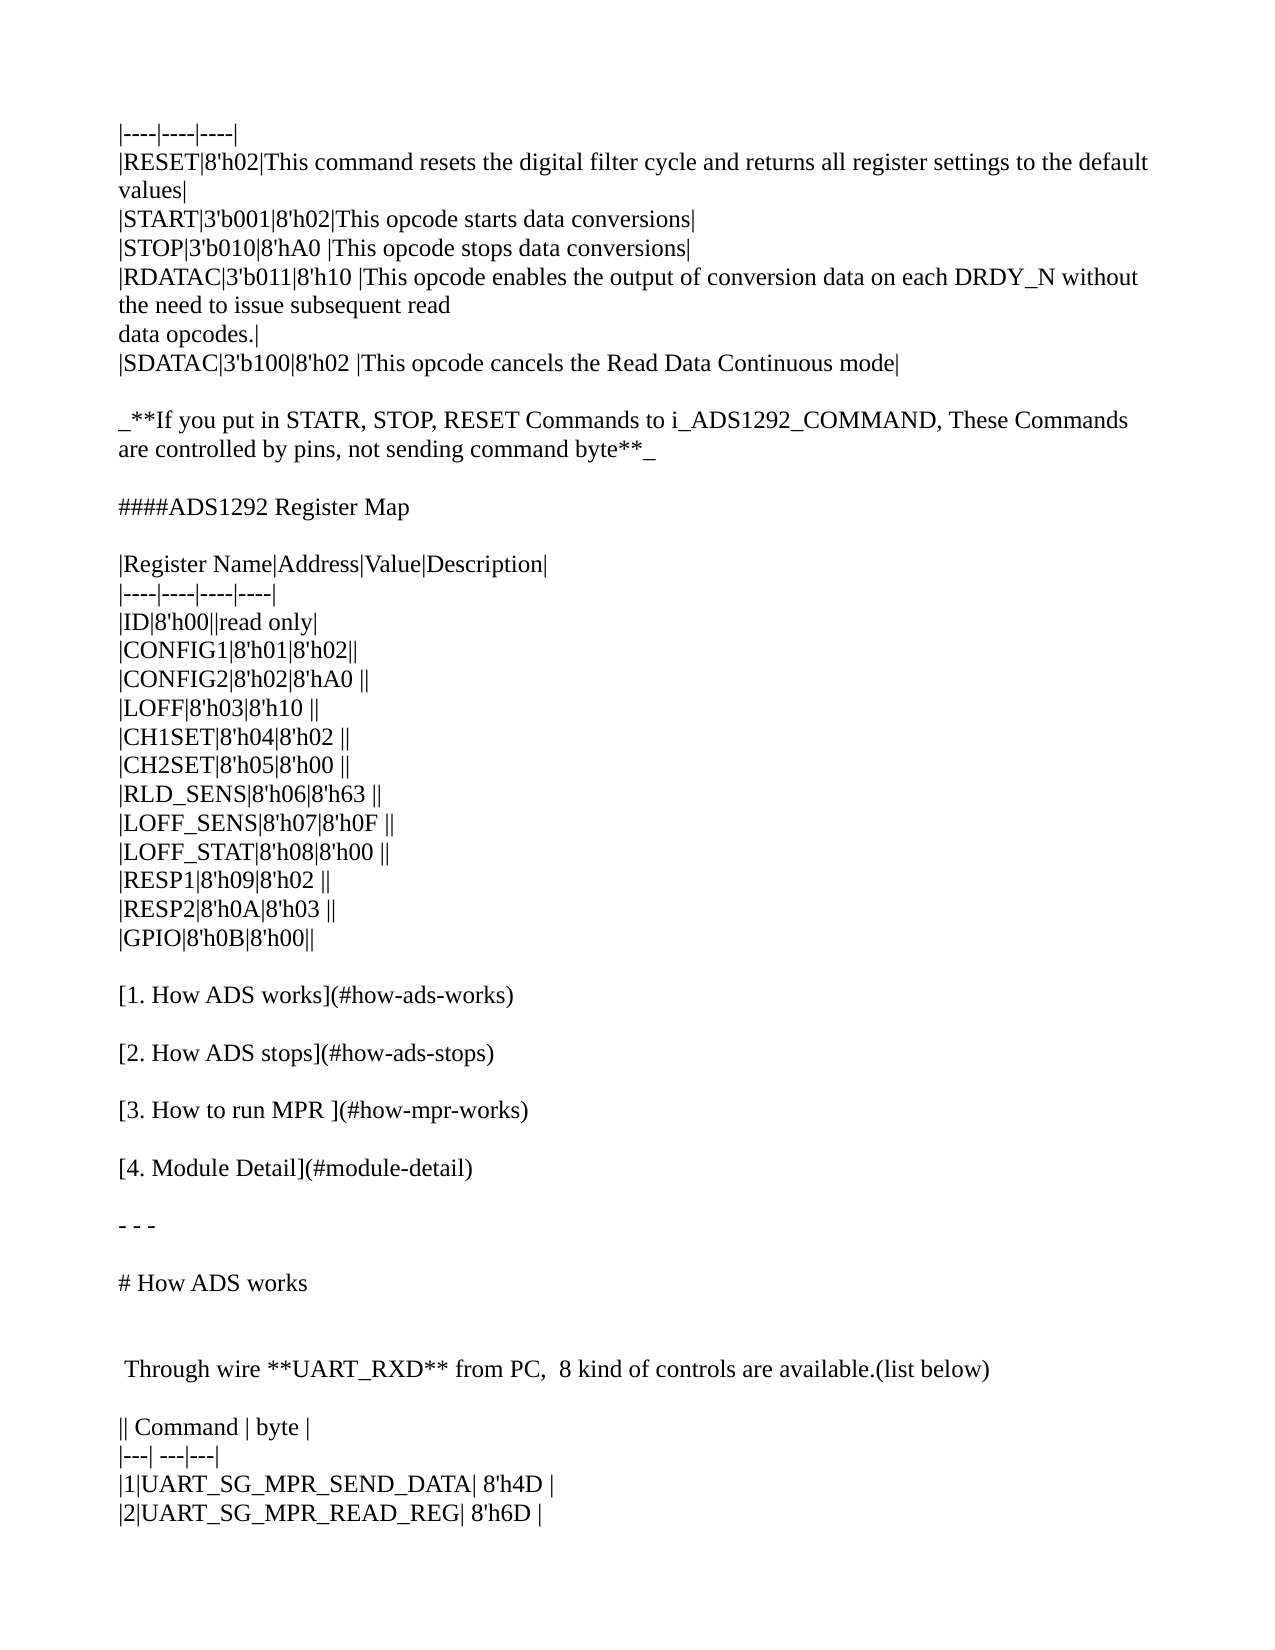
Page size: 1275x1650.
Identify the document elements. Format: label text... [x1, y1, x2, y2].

text || Command | byte | [118, 1412, 1157, 1441]
text |RESET|8'h02|This command resets the digital filter cycle and returns all register settings to the default values| [118, 147, 1157, 204]
text # How ADS works [118, 1268, 1157, 1297]
text |STOP|3'b010|8'hA0 |This opcode stops data conversions| [118, 233, 1157, 262]
text |ID|8'h00||read only| [118, 607, 1157, 636]
text _**If you put in STATR, STOP, RESET Commands to i_ADS1292_COMMAND, These Commands are controlled by pins, not sending command byte**_ [118, 406, 1157, 463]
text |RDATAC|3'b011|8'h10 |This opcode enables the output of conversion data on each DRDY_N without the need to issue subsequent read [118, 262, 1157, 319]
text |LOFF_STAT|8'h08|8'h00 || [118, 837, 1157, 866]
text - - - [118, 1211, 1157, 1239]
text |LOFF|8'h03|8'h10 || [118, 693, 1157, 722]
text |---| ---|---| [118, 1441, 1157, 1469]
text [2. How ADS stops](#how-ads-stops) [118, 1038, 1157, 1067]
text |RESP1|8'h09|8'h02 || [118, 866, 1157, 894]
text |1|UART_SG_MPR_SEND_DATA| 8'h4D | [118, 1469, 1157, 1498]
text |SDATAC|3'b100|8'h02 |This opcode cancels the Read Data Continuous mode| [118, 348, 1157, 377]
text ####ADS1292 Register Map [118, 492, 1157, 521]
text |CH2SET|8'h05|8'h00 || [118, 751, 1157, 779]
text data opcodes.| [118, 319, 1157, 348]
text |Register Name|Address|Value|Description| [118, 549, 1157, 578]
text [1. How ADS works](#how-ads-works) [118, 981, 1157, 1009]
text |RLD_SENS|8'h06|8'h63 || [118, 779, 1157, 808]
text |GPIO|8'h0B|8'h00|| [118, 923, 1157, 952]
text |----|----|----| [118, 118, 1157, 147]
text [4. Module Detail](#module-detail) [118, 1153, 1157, 1182]
text |----|----|----|----| [118, 578, 1157, 607]
text |2|UART_SG_MPR_READ_REG| 8'h6D | [118, 1498, 1157, 1527]
text |CH1SET|8'h04|8'h02 || [118, 722, 1157, 751]
text |START|3'b001|8'h02|This opcode starts data conversions| [118, 204, 1157, 233]
text |LOFF_SENS|8'h07|8'h0F || [118, 808, 1157, 837]
text |CONFIG1|8'h01|8'h02|| [118, 636, 1157, 664]
text Through wire **UART_RXD** from PC, 8 kind of controls are available.(list below) [118, 1354, 1157, 1383]
text |RESP2|8'h0A|8'h03 || [118, 894, 1157, 923]
text [3. How to run MPR ](#how-mpr-works) [118, 1096, 1157, 1124]
text |CONFIG2|8'h02|8'hA0 || [118, 664, 1157, 693]
